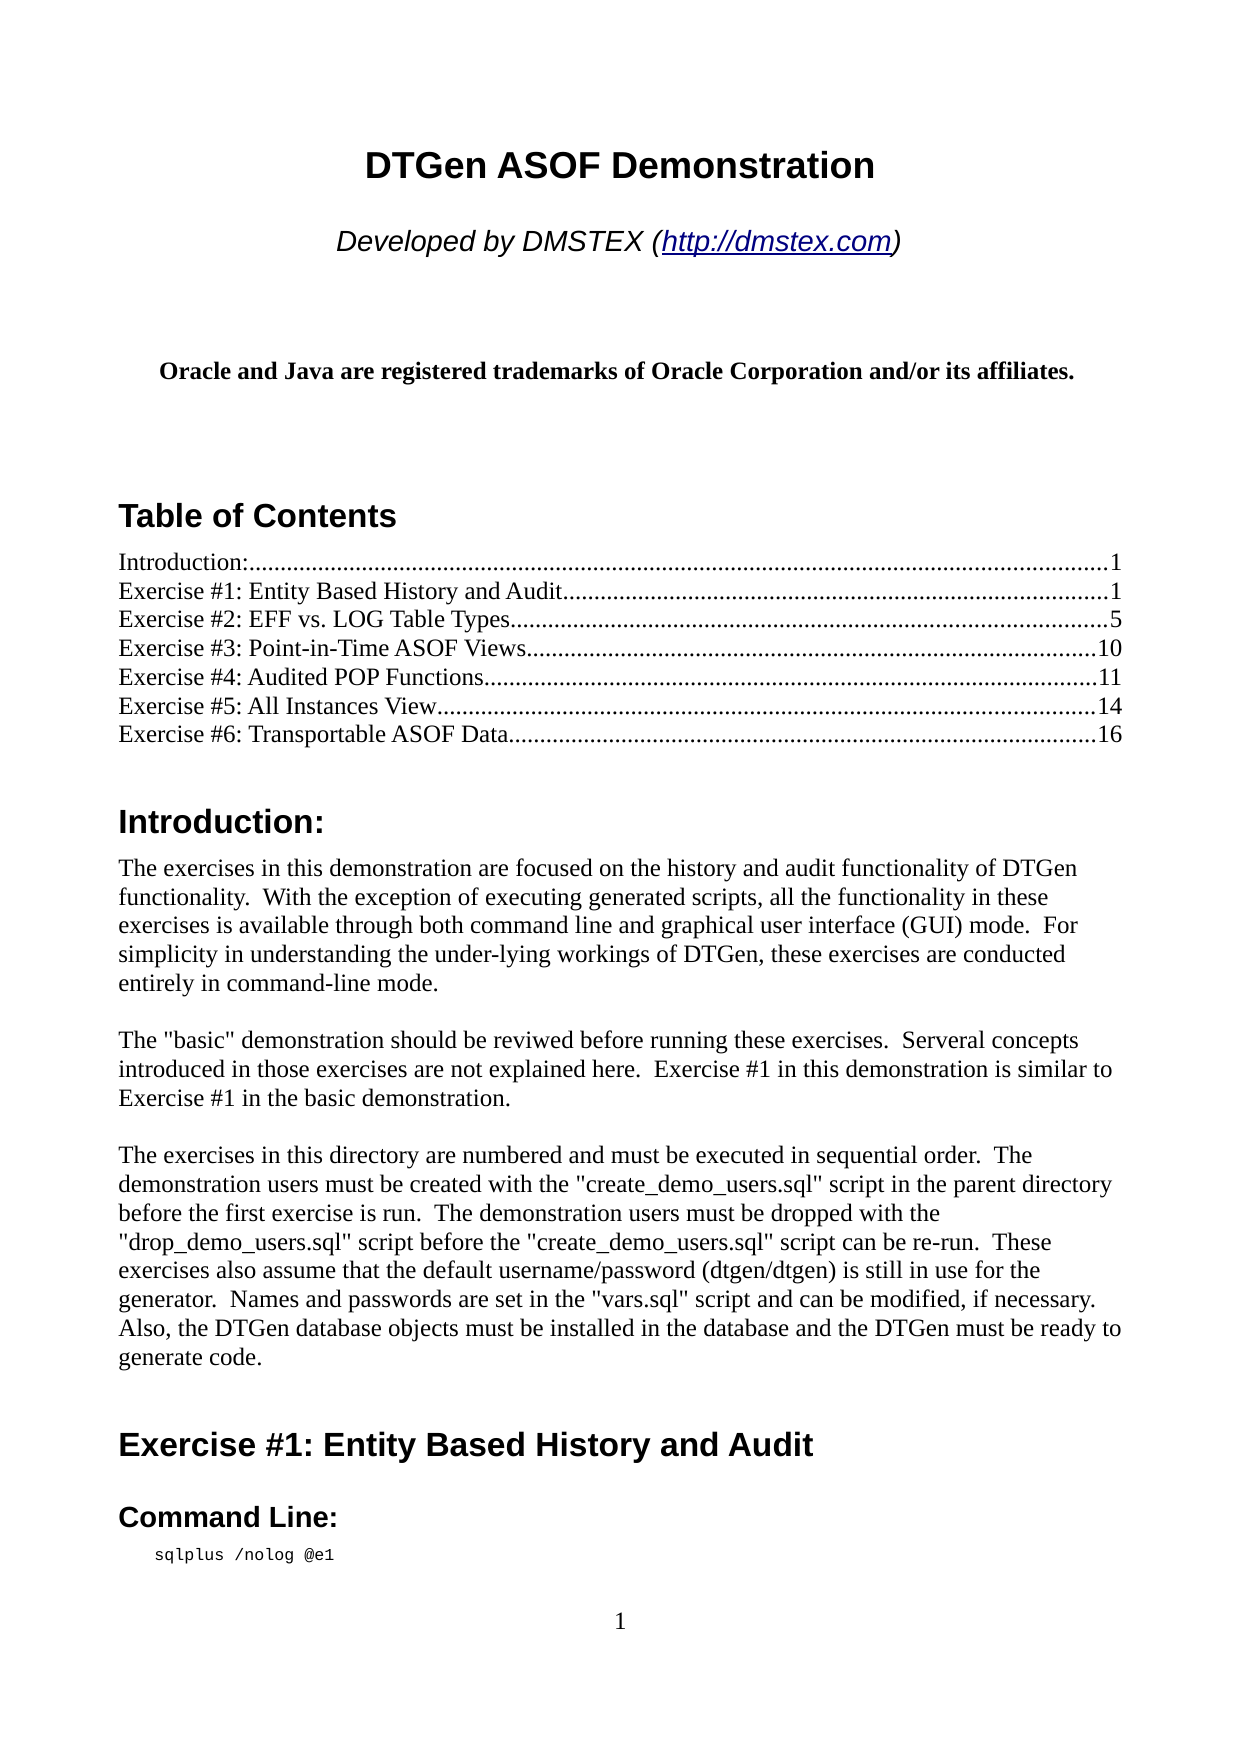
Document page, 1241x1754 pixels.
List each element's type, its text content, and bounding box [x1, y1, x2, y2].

subtitle Table of Contents [118, 496, 1122, 534]
text Exercise #1: Entity Based History and Audit 1 [118, 576, 1122, 604]
text The exercises in this demonstration are focused on the history and audit functionality of DTGen functionality. With the exception of executing generated scripts, all the functionality in these exercises is available through both command line and graphical user interface (GUI) mode. For simplicity in understanding the under-lying workings of DTGen, these exercises are conducted entirely in command-line mode. [118, 853, 1122, 997]
text Exercise #5: All Instances View 14 [118, 691, 1122, 719]
text Exercise #2: EFF vs. LOG Table Types 5 [118, 604, 1122, 633]
text The exercises in this directory are numbered and must be executed in sequential order. The demonstration users must be created with the "create_demo_users.sql" script in the parent directory before the first exercise is run. The demonstration users must be dropped with the "drop_demo_users.sql" script before the "create_demo_users.sql" script can be re-run. These exercises also assume that the default username/password (dtgen/dtgen) is still in use for the generator. Names and passwords are set in the "vars.sql" script and can be modified, if necessary. Also, the DTGen database objects must be installed in the database and the DTGen must be ready to generate code. [118, 1141, 1122, 1371]
text sqlplus /nolog @e1 [154, 1547, 1086, 1565]
subtitle Introduction: [118, 802, 1122, 841]
subtitle Developed by DMSTEX (http://dmstex.com) [118, 224, 1122, 257]
subtitle Exercise #1: Entity Based History and Audit [118, 1424, 1122, 1463]
text Exercise #3: Point-in-Time ASOF Views 10 [118, 633, 1122, 662]
text Introduction: 1 [118, 547, 1122, 576]
text Exercise #4: Audited POP Functions 11 [118, 662, 1122, 691]
text The "basic" demonstration should be reviwed before running these exercises. Serveral concepts introduced in those exercises are not explained here. Exercise #1 in this demonstration is similar to Exercise #1 in the basic demonstration. [118, 1026, 1122, 1112]
subtitle Command Line: [118, 1501, 1122, 1534]
text Exercise #6: Transportable ASOF Data 16 [118, 719, 1122, 748]
title DTGen ASOF Demonstration [118, 143, 1122, 186]
text Oracle and Java are registered trademarks of Oracle Corporation and/or its affiliates. [118, 356, 1122, 385]
